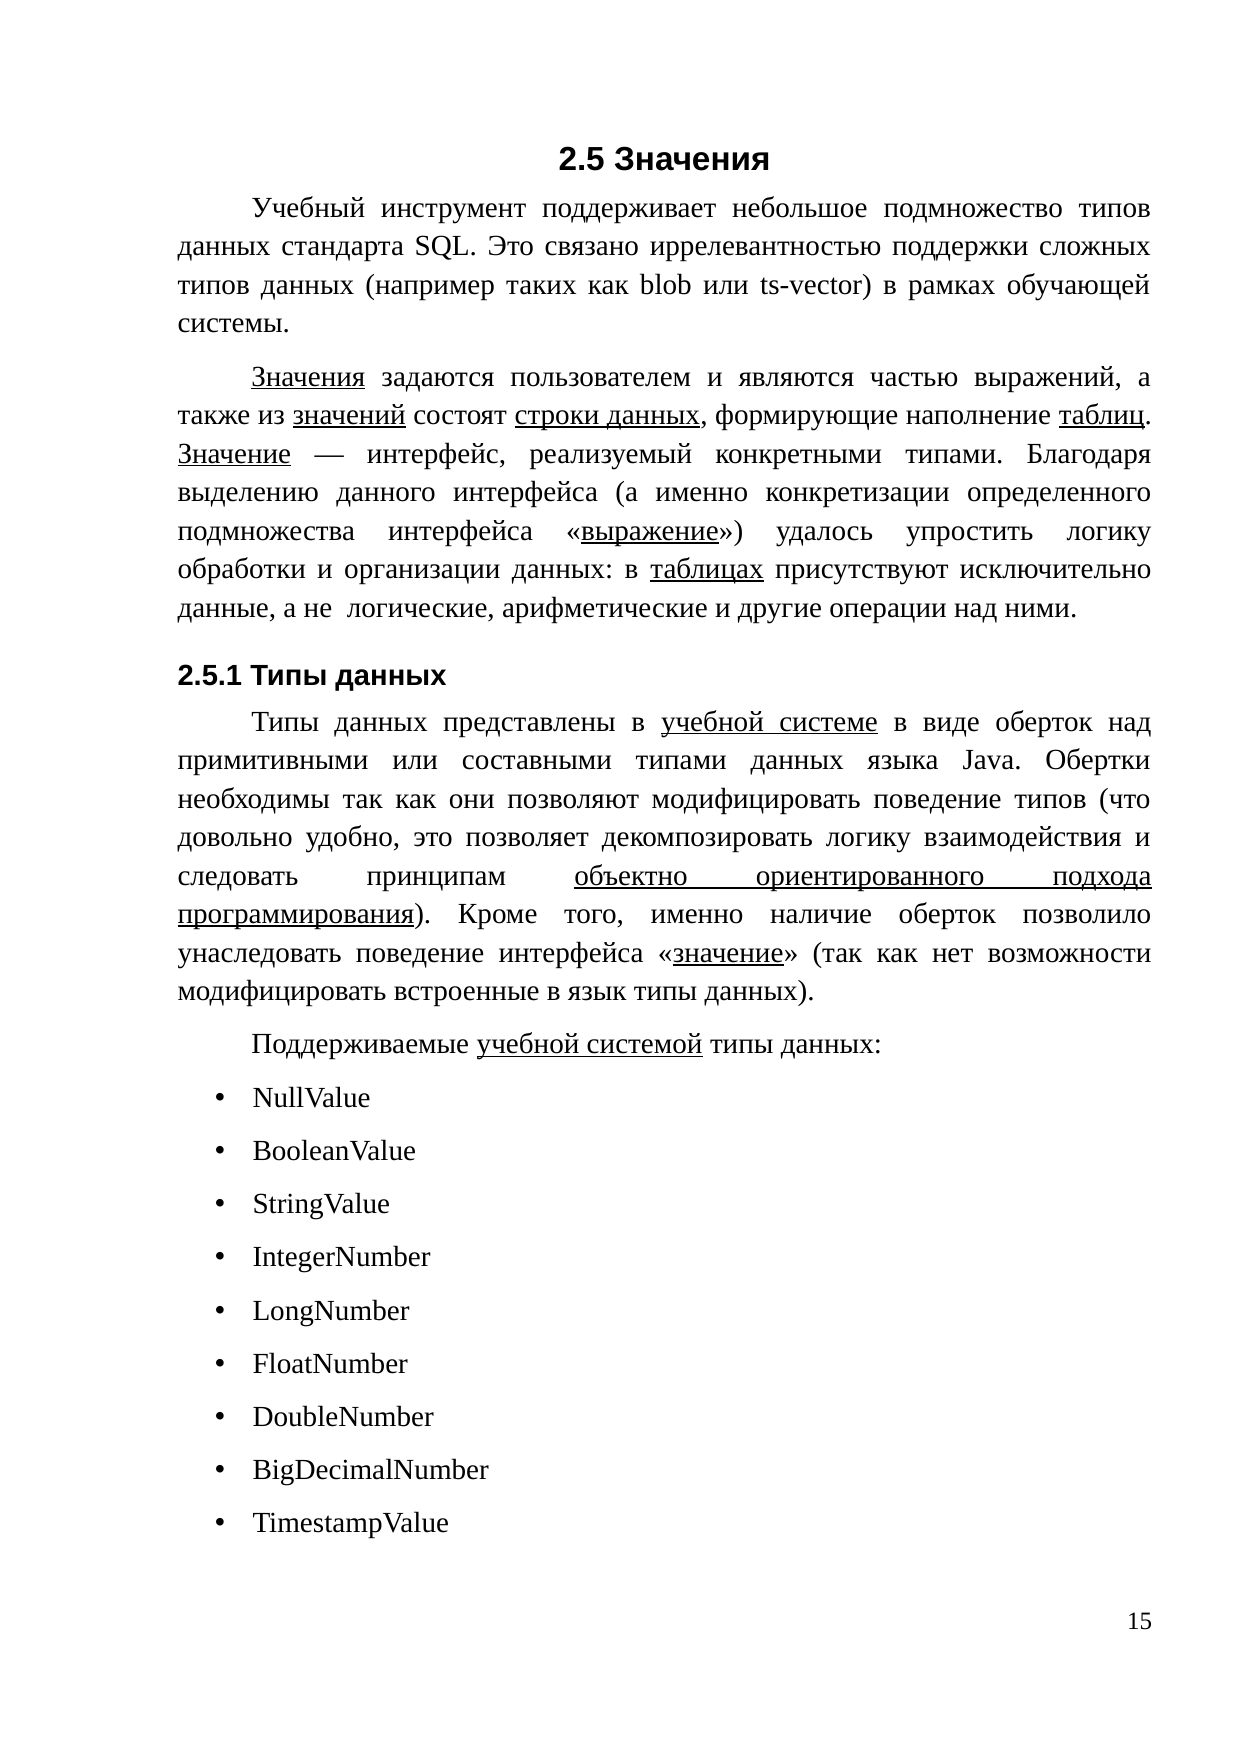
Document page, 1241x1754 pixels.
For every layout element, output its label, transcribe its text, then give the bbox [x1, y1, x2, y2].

list IntegerNumber [215, 1239, 1152, 1273]
text Значения задаются пользователем и являются частью выражений, а также из значений состоят строки данных, формирующие наполнение таблиц. Значение — интерфейс, реализуемый конкретными типами. Благодаря выделению данного интерфейса (а именно конкретизации определенного подмножества интерфейса «выражение») удалось упростить логику обработки и организации данных: в таблицах присутствуют исключительно данные, а не логические, арифметические и другие операции над ними. [177, 359, 1152, 623]
text Типы данных представлены в учебной системе в виде оберток над примитивными или составными типами данных языка Java. Обертки необходимы так как они позволяют модифицировать поведение типов (что довольно удобно, это позволяет декомпозировать логику взаимодействия и следовать принципам объектно ориентированного подхода программирования). Кроме того, именно наличие оберток позволило унаследовать поведение интерфейса «значение» (так как нет возможности модифицировать встроенные в язык типы данных). [177, 704, 1152, 1007]
list StringValue [215, 1186, 1152, 1220]
list FloatNumber [215, 1346, 1152, 1379]
list TimestampValue [215, 1506, 1152, 1539]
text Поддерживаемые учебной системой типы данных: [177, 1027, 1152, 1060]
subtitle 2.5 Значения [177, 139, 1152, 177]
list BooleanValue [215, 1133, 1152, 1167]
subtitle 2.5.1 Типы данных [177, 658, 1152, 691]
list DoubleNumber [215, 1399, 1152, 1433]
list LongNumber [215, 1293, 1152, 1326]
list BigDecimalNumber [215, 1452, 1152, 1486]
list NullValue [215, 1080, 1152, 1113]
text Учебный инструмент поддерживает небольшое подмножество типов данных стандарта SQL. Это связано иррелевантностью поддержки сложных типов данных (например таких как blob или ts-vector) в рамках обучающей системы. [177, 190, 1152, 339]
